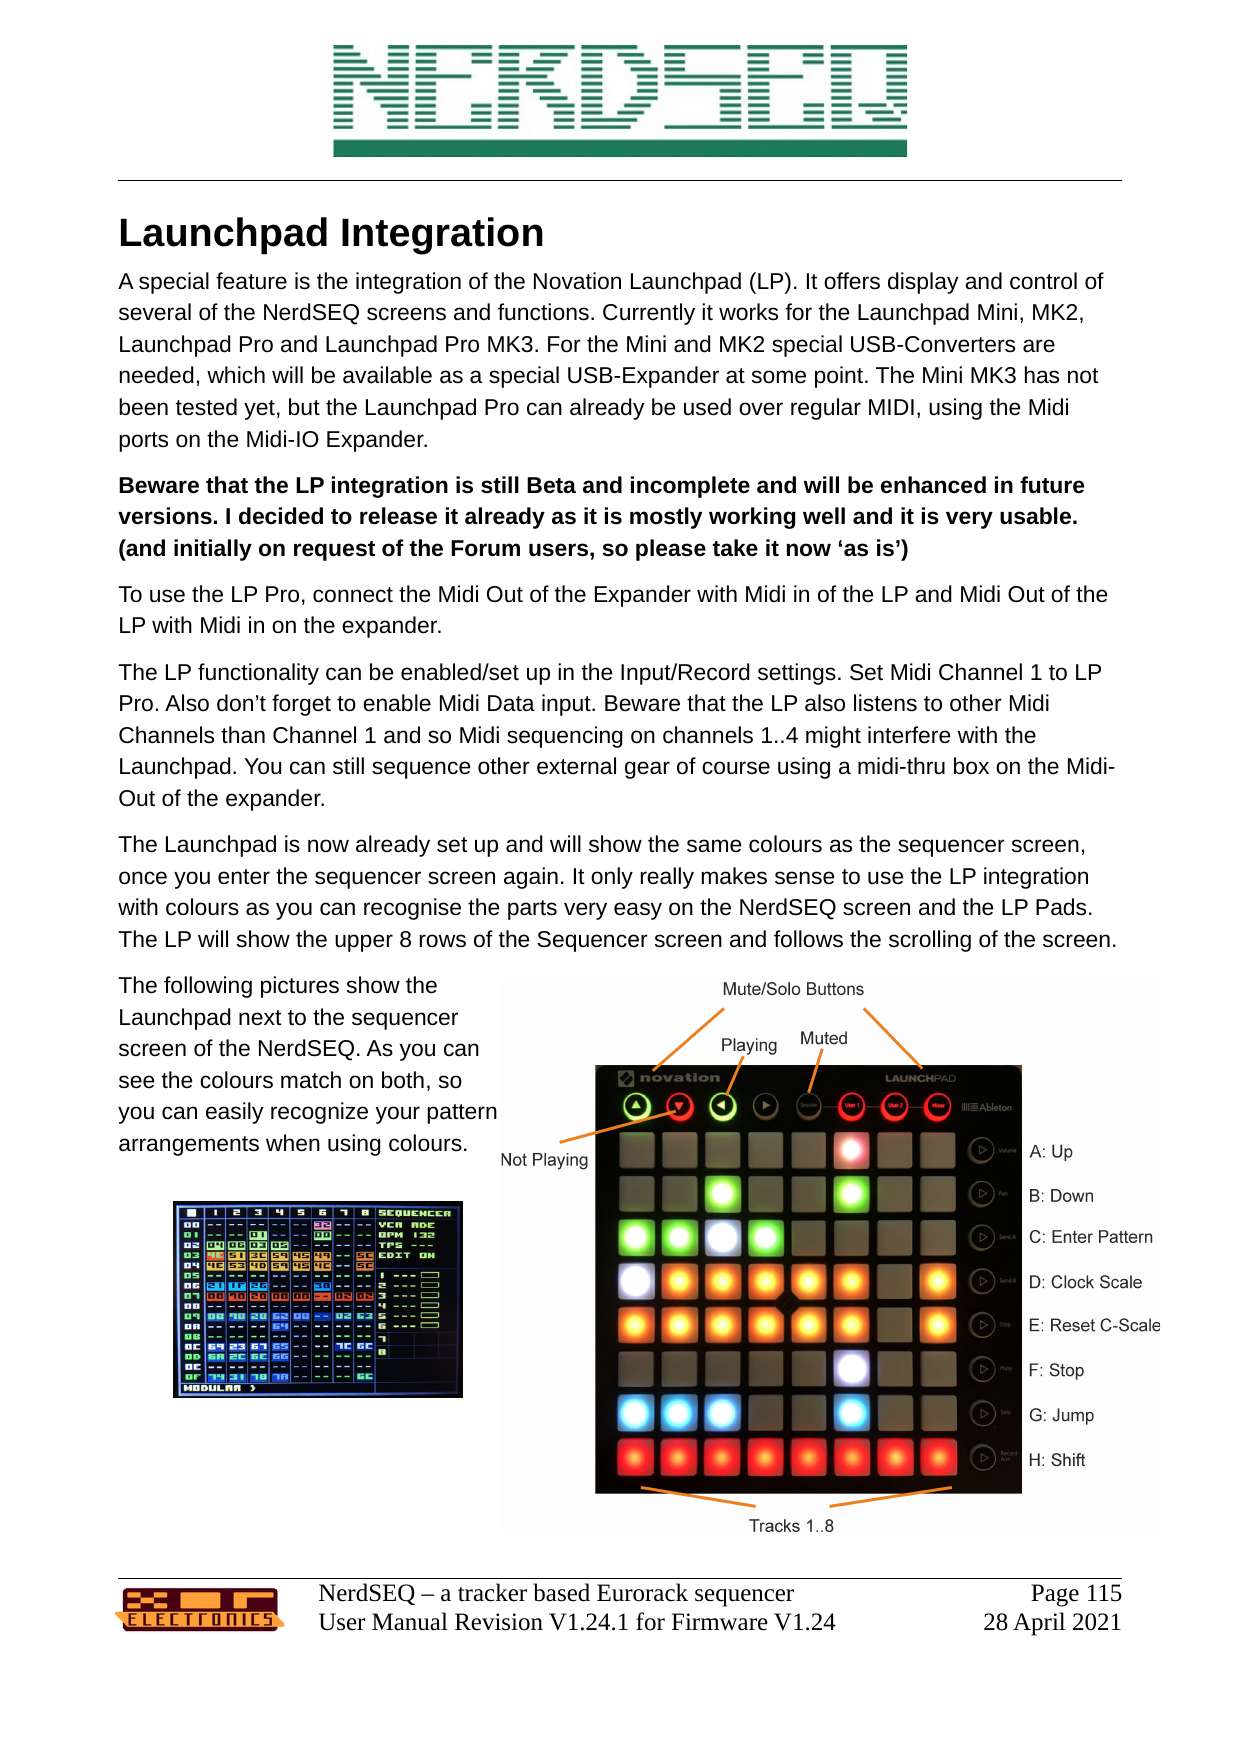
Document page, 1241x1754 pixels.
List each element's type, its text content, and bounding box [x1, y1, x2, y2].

subtitle Launchpad Integration [118, 209, 1122, 255]
picture [173, 1201, 463, 1398]
text Beware that the LP integration is still Beta and incomplete and will be enhanced in future versions. I decided to release it already as it is mostly working well and it is very usable. (and initially on request of the Forum users, so please take it now ‘as is’) [118, 472, 1122, 561]
text To use the LP Pro, connect the Midi Out of the Expander with Midi in of the LP and Midi Out of the LP with Midi in on the expander. [118, 581, 1122, 639]
picture [333, 45, 908, 157]
text A special feature is the integration of the Novation Launchpad (LP). It offers display and control of several of the NerdSEQ screens and functions. Currently it works for the Launchpad Mini, MK2, Launchpad Pro and Launchpad Pro MK3. For the Mini and MK2 special USB-Converters are needed, which will be available as a special USB-Expander at some point. The Mini MK3 has not been tested yet, but the Launchpad Pro can already be used over regular MIDI, using the Midi ports on the Midi-IO Expander. [118, 268, 1122, 452]
picture [501, 982, 1161, 1532]
text The following pictures show the Launchpad next to the sequencer screen of the NerdSEQ. As you can see the colours match on both, so you can easily recognize your pattern arrangements when using colours. [118, 972, 1122, 1156]
picture [115, 1584, 285, 1634]
text The LP functionality can be enabled/set up in the Input/Record settings. Set Midi Channel 1 to LP Pro. Also don’t forget to enable Midi Data input. Beware that the LP also listens to other Midi Channels than Channel 1 and so Midi sequencing on channels 1..4 might interfere with the Launchpad. You can still sequence other external gear of course using a midi-thru box on the Midi-Out of the expander. [118, 659, 1122, 811]
text The Launchpad is now already set up and will show the same colours as the sequencer screen, once you enter the sequencer screen again. It only really makes sense to use the LP integration with colours as you can recognise the parts very easy on the NerdSEQ screen and the LP Pads. The LP will show the upper 8 rows of the Sequencer screen and follows the scrolling of the screen. [118, 831, 1122, 952]
